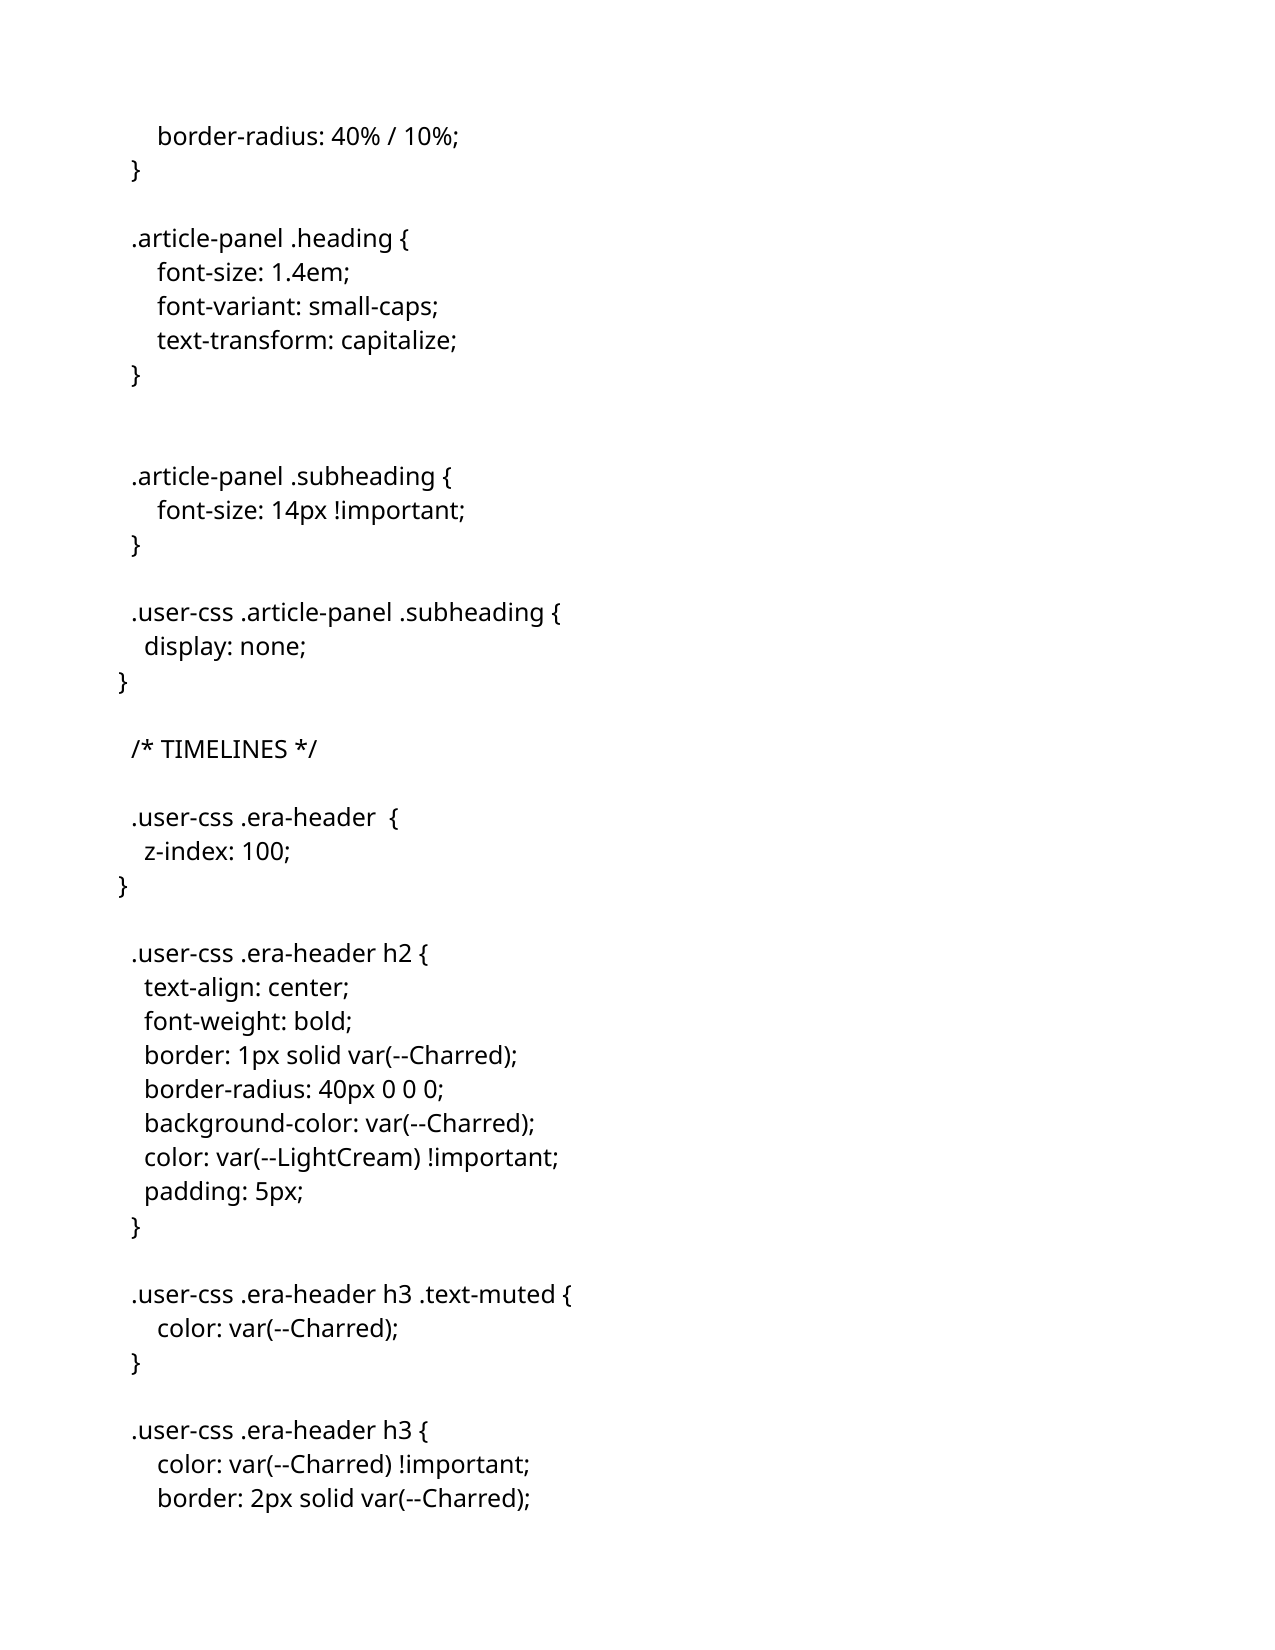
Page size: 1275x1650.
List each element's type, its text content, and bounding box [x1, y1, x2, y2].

text border-radius: 40% / 10%; } .article-panel .heading { font-size: 1.4em; font-variant: small-caps; text-transform: capitalize; } [118, 118, 1157, 425]
text .article-panel .subheading { font-size: 14px !important; } .user-css .article-panel .subheading { display: none; } /* TIMELINES */ .user-css .era-header { z-index: 100; } .user-css .era-header h2 { text-align: center; font-weight: bold; border: 1px solid var(--Charred); border-radius: 40px 0 0 0; background-color: var(--Charred); color: var(--LightCream) !important; padding: 5px; } .user-css .era-header h3 .text-muted { color: var(--Charred); } .user-css .era-header h3 { color: var(--Charred) !important; border: 2px solid var(--Charred); [118, 425, 1157, 1515]
